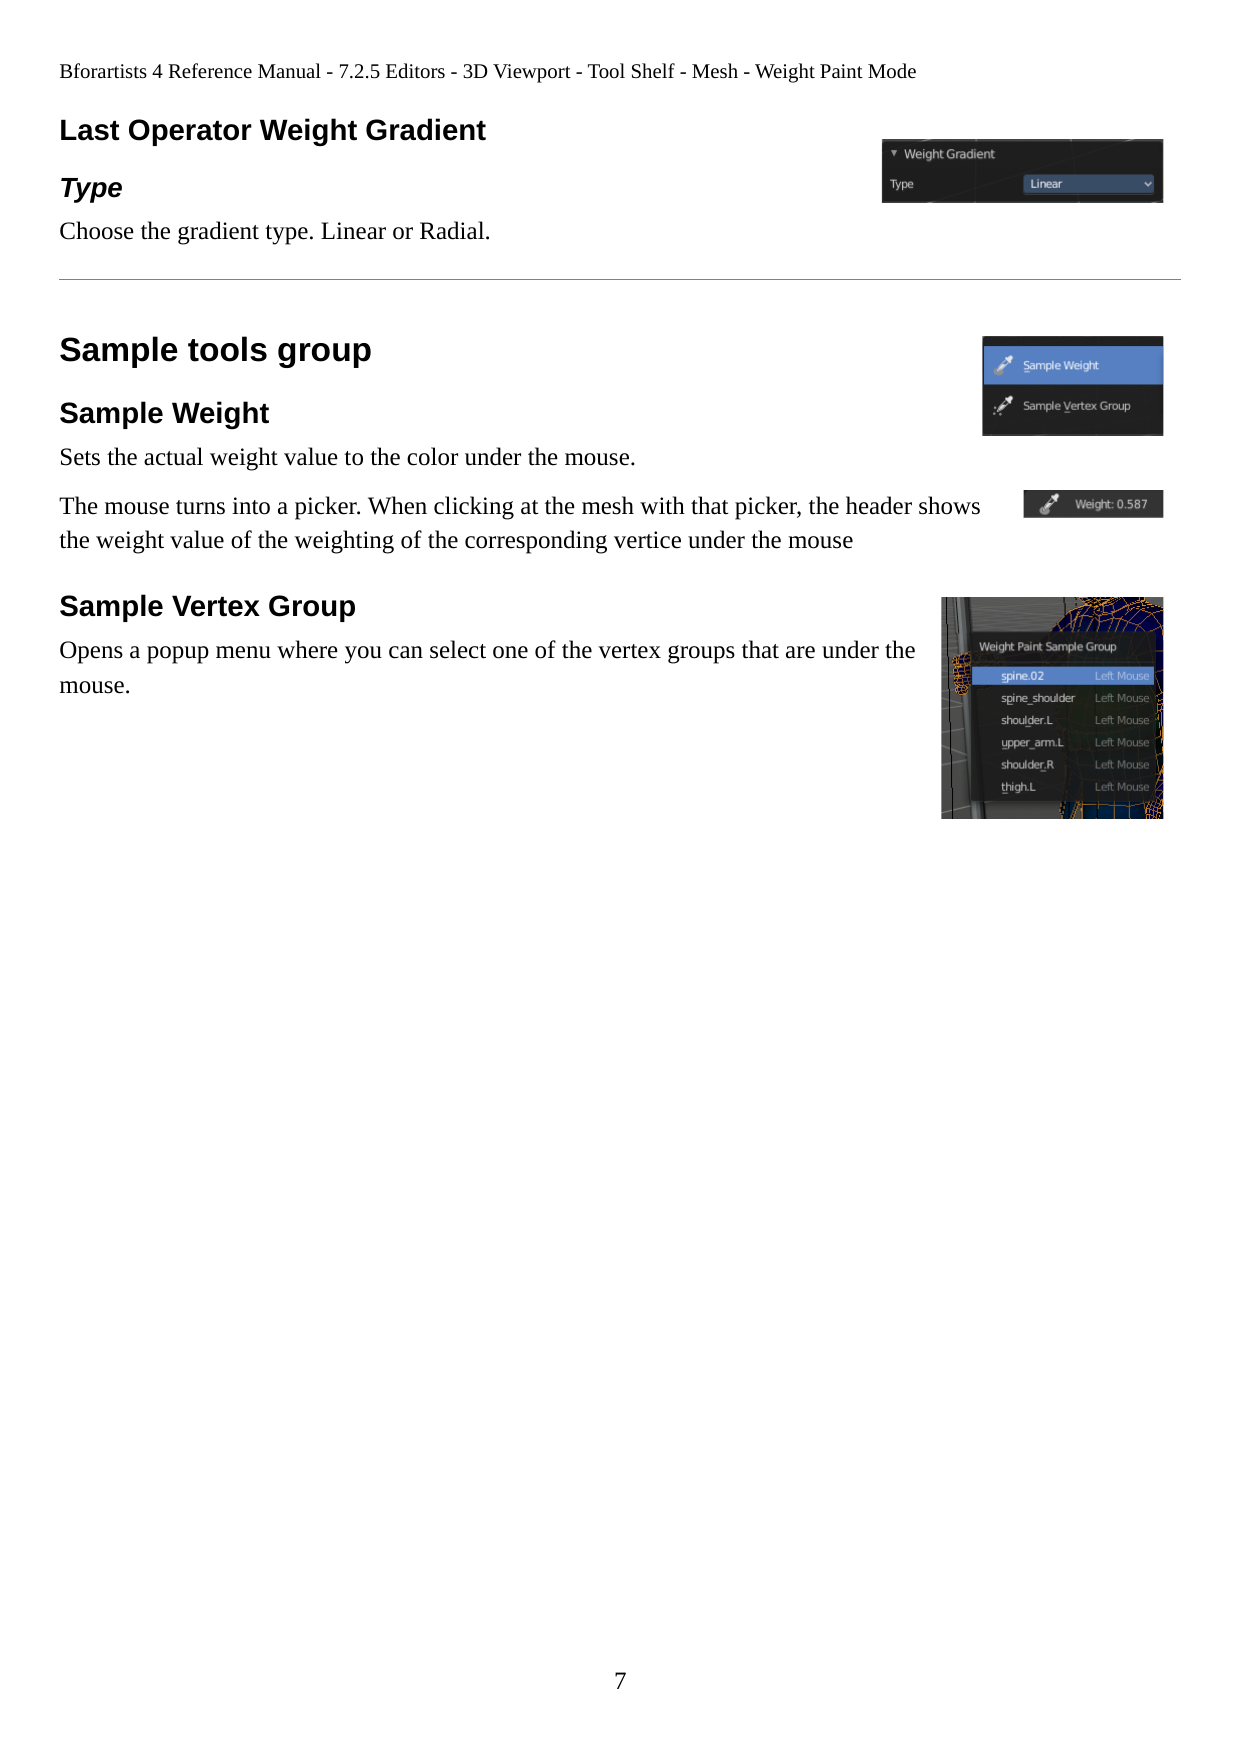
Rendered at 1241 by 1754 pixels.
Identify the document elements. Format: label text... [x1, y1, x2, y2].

picture [1023, 490, 1164, 518]
picture [982, 336, 1164, 436]
subtitle Sample tools group [59, 330, 1181, 368]
text Sets the actual weight value to the color under the mouse. [59, 442, 1181, 471]
subtitle Sample Weight [59, 396, 982, 429]
picture [941, 597, 1164, 819]
text Choose the gradient type. Linear or Radial. [59, 216, 1181, 244]
picture [881, 139, 1164, 203]
subtitle [1164, 171, 1181, 203]
subtitle [1164, 396, 1181, 429]
subtitle Type [59, 171, 881, 203]
text Opens a popup menu where you can select one of the vertex groups that are under the mouse. [59, 635, 941, 698]
subtitle Sample Vertex Group [59, 589, 1181, 623]
subtitle Last Operator Weight Gradient [59, 113, 1181, 146]
text The mouse turns into a picker. When clicking at the mesh with that picker, the header shows the weight value of the weighting of the corresponding vertice under the mouse [59, 491, 1181, 554]
